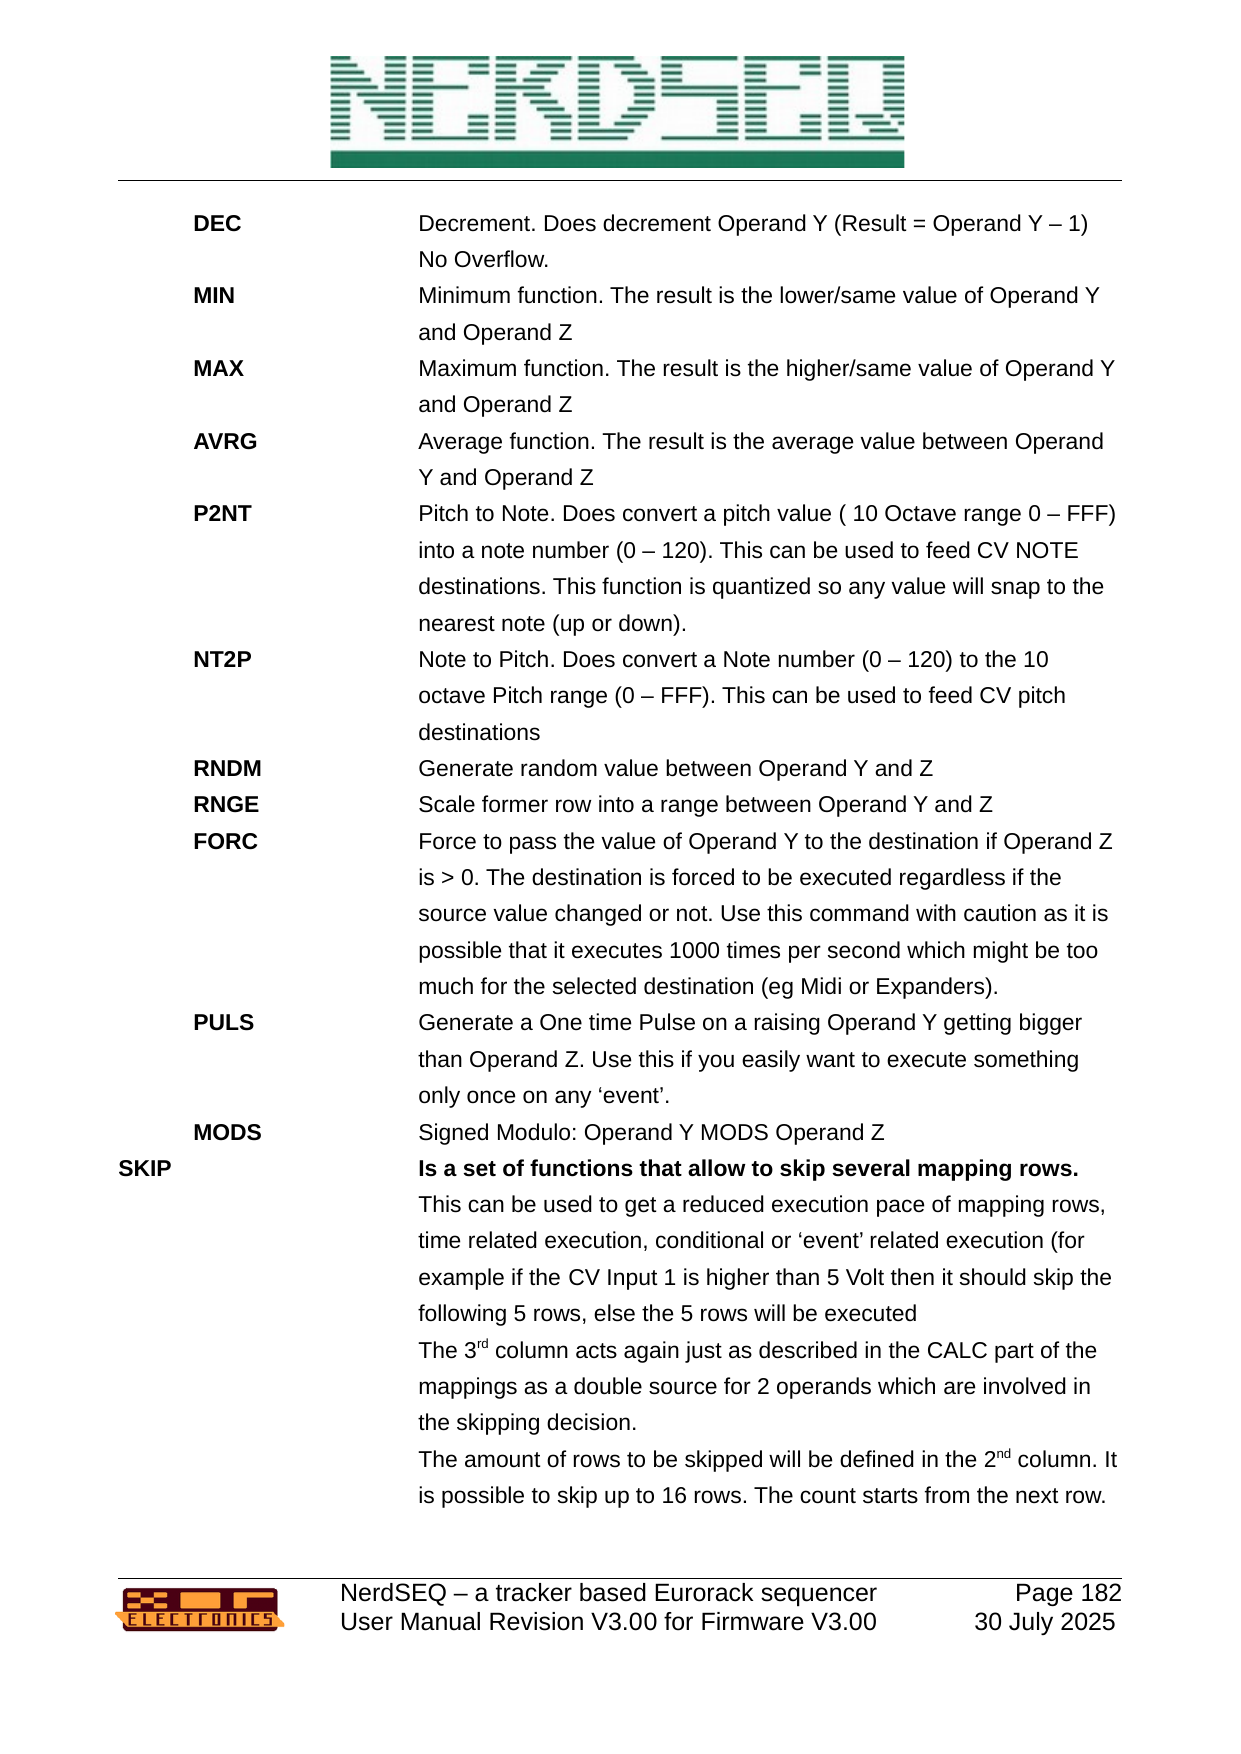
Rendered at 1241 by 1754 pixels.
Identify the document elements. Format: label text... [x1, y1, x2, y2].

text NT2P Note to Pitch. Does convert a Note number (0 – 120) to the 10 octave Pitch range (0 – FFF). This can be used to feed CV pitch destinations [118, 646, 1122, 745]
text P2NT Pitch to Note. Does convert a pitch value ( 10 Octave range 0 – FFF) into a note number (0 – 120). This can be used to feed CV NOTE destinations. This function is quantized so any value will snap to the nearest note (up or down). [118, 500, 1122, 636]
text SKIP Is a set of functions that allow to skip several mapping rows. This can be used to get a reduced execution pace of mapping rows, time related execution, conditional or ‘event’ related execution (for example if the CV Input 1 is higher than 5 Volt then it should skip the following 5 rows, else the 5 rows will be executed [118, 1155, 1122, 1327]
picture [330, 56, 905, 168]
text MAX Maximum function. The result is the higher/same value of Operand Y and Operand Z [118, 355, 1122, 418]
text MODS Signed Modulo: Operand Y MODS Operand Z [118, 1118, 1122, 1145]
picture [115, 1584, 285, 1634]
text DEC Decrement. Does decrement Operand Y (Result = Operand Y – 1) No Overflow. [118, 209, 1122, 272]
text PULS Generate a One time Pulse on a raising Operand Y getting bigger than Operand Z. Use this if you easily want to execute something only once on any ‘event’. [118, 1009, 1122, 1108]
text The 3rd column acts again just as described in the CALC part of the mappings as a double source for 2 operands which are involved in the skipping decision. [118, 1337, 1122, 1436]
text AVRG Average function. The result is the average value between Operand Y and Operand Z [118, 428, 1122, 490]
text RNDM Generate random value between Operand Y and Z [118, 755, 1122, 781]
text The amount of rows to be skipped will be defined in the 2nd column. It is possible to skip up to 16 rows. The count starts from the next row. [118, 1446, 1122, 1508]
text RNGE Scale former row into a range between Operand Y and Z [118, 791, 1122, 818]
text MIN Minimum function. The result is the lower/same value of Operand Y and Operand Z [118, 282, 1122, 345]
text FORC Force to pass the value of Operand Y to the destination if Operand Z is > 0. The destination is forced to be executed regardless if the source value changed or not. Use this command with caution as it is possible that it executes 1000 times per second which might be too much for the selected destination (eg Midi or Expanders). [118, 828, 1122, 999]
